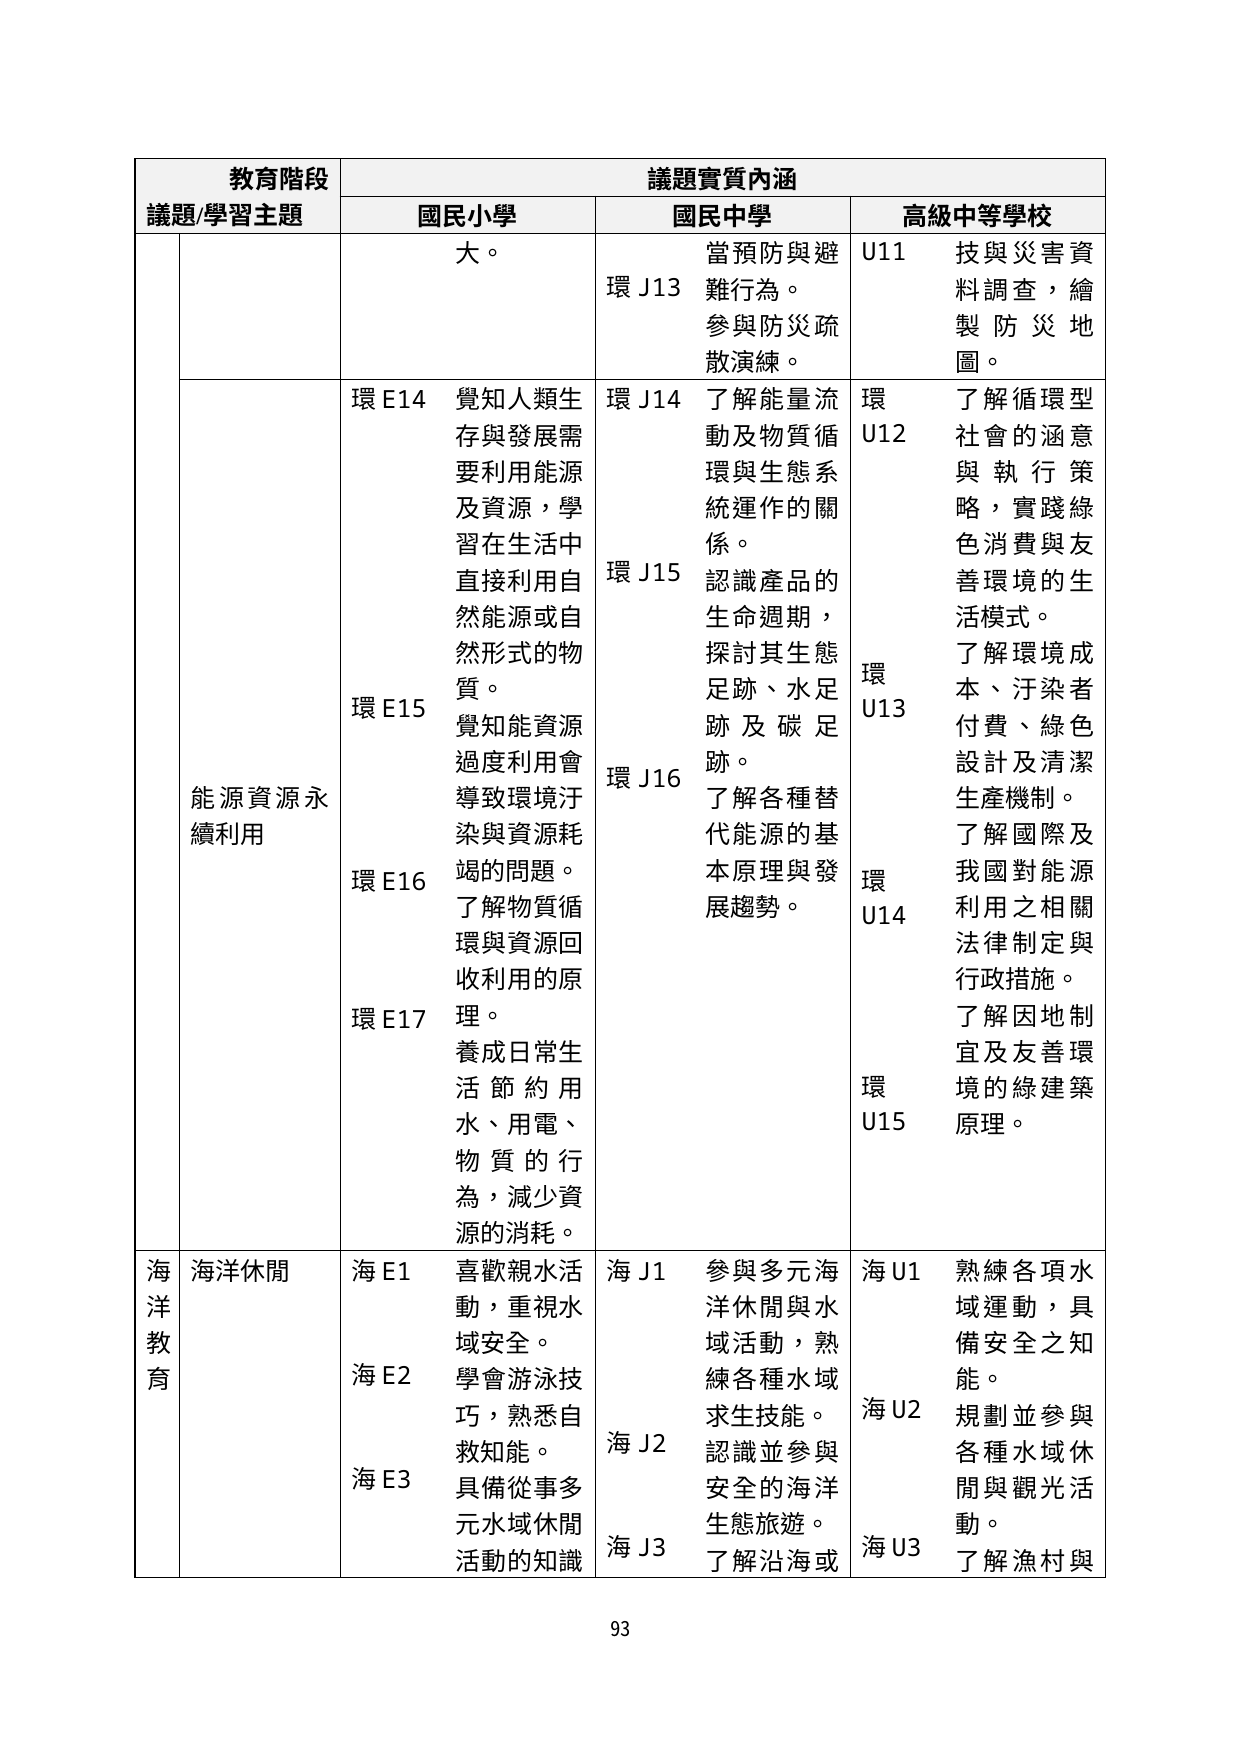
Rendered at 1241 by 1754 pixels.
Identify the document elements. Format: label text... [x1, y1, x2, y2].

table_cell 了解循環型社會的涵意與執行策略，實踐綠色消費與友善環境的生活模式。 了解環境成本、汙染者付費、綠色設計及清潔生產機制。 了解國際及我國對能源利用之相關法律制定與行政措施。 了解因地制宜及友善環境的綠建築原理。 [944, 380, 1105, 1250]
table_cell 參與多元海洋休閒與水域活動，熟練各種水域求生技能。 認識並參與安全的海洋生態旅遊。 了解沿海或 [694, 1251, 850, 1577]
table_cell 國民小學 [341, 197, 595, 233]
table_cell 高級中等學校 [851, 197, 1105, 233]
table_cell 能源資源永續利用 [180, 380, 340, 1250]
table_cell [136, 234, 179, 1250]
table_cell [341, 234, 444, 379]
table_cell 環J14 環J15 環J16 [596, 380, 694, 1250]
table_header 教育階段 議題/學習主題 [136, 159, 340, 233]
table_cell 當預防與避難行為。 參與防災疏散演練。 [694, 234, 850, 379]
table_cell 海U1 海U2 海U3 [851, 1251, 944, 1577]
table_cell 海E1 海E2 海E3 [341, 1251, 444, 1577]
table_cell 熟練各項水域運動，具備安全之知能。 規劃並參與各種水域休閒與觀光活動。 了解漁村與 [944, 1251, 1105, 1577]
table_cell 海洋休閒 [180, 1251, 340, 1577]
table_cell 環E14 環E15 環E16 環E17 [341, 380, 444, 1250]
table_cell 喜歡親水活動，重視水域安全。 學會游泳技巧，熟悉自救知能。 具備從事多元水域休閒活動的知識 [444, 1251, 595, 1577]
table_cell 環J13 [596, 234, 694, 379]
table_cell 覺知人類生存與發展需要利用能源及資源，學習在生活中直接利用自然能源或自然形式的物質。 覺知能資源過度利用會導致環境汙染與資源耗竭的問題。 了解物質循環與資源回收利用的原理。 養成日常生活節約用水、用電、物質的行為，減少資源的消耗。 [444, 380, 595, 1250]
table_cell 大。 [444, 234, 595, 379]
table_cell 環U12 環U13 環U14 環U15 [851, 380, 944, 1250]
table_header 議題實質內涵 [341, 159, 1105, 196]
table_cell 了解能量流動及物質循環與生態系統運作的關係。 認識產品的生命週期，探討其生態足跡、水足跡及碳足跡。 了解各種替代能源的基本原理與發展趨勢。 [694, 380, 850, 1250]
table_cell 國民中學 [596, 197, 850, 233]
table_cell 技與災害資料調查，繪製防災地圖。 [944, 234, 1105, 379]
table_cell 海洋教育 [136, 1251, 179, 1577]
table_cell U11 [851, 234, 944, 379]
table_cell 海J1 海J2 海J3 [596, 1251, 694, 1577]
table_cell [180, 234, 340, 379]
